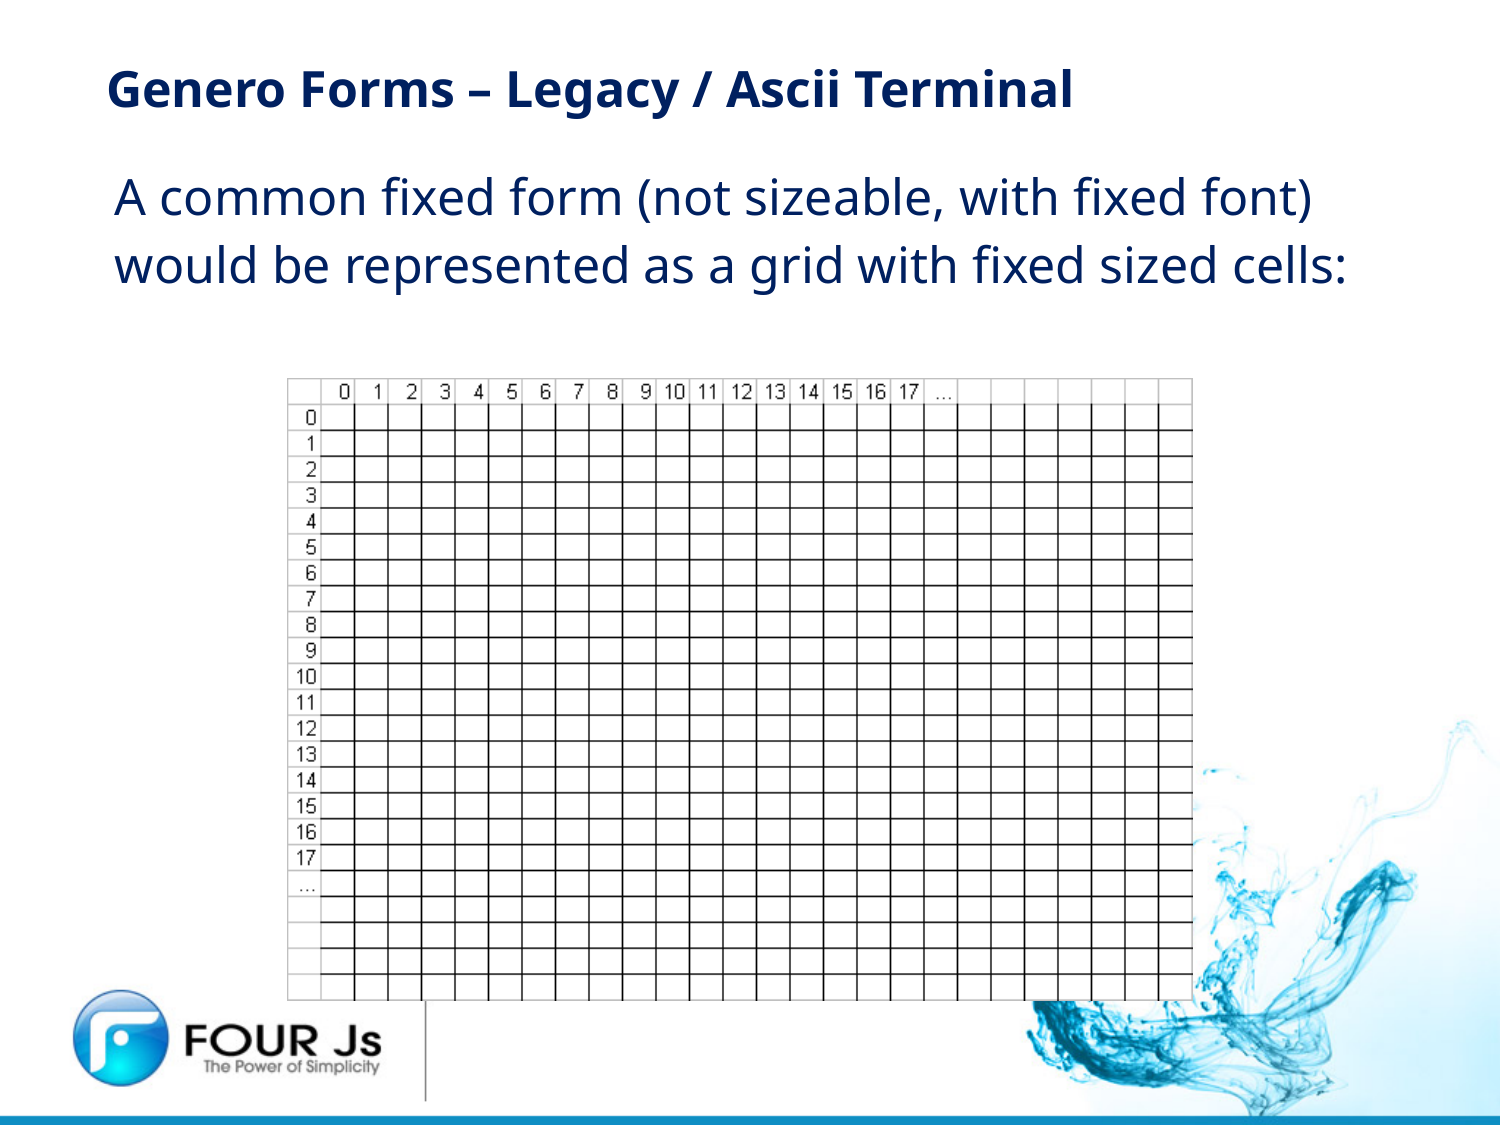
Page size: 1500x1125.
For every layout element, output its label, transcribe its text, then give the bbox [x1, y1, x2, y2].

title Genero Forms – Legacy / Ascii Terminal [106, 35, 1388, 142]
text_box A common fixed form (not sizeable, with fixed font) would be represented as a grid with fixed sized cells: [99, 153, 1401, 392]
picture [0, 0, 1500, 1117]
